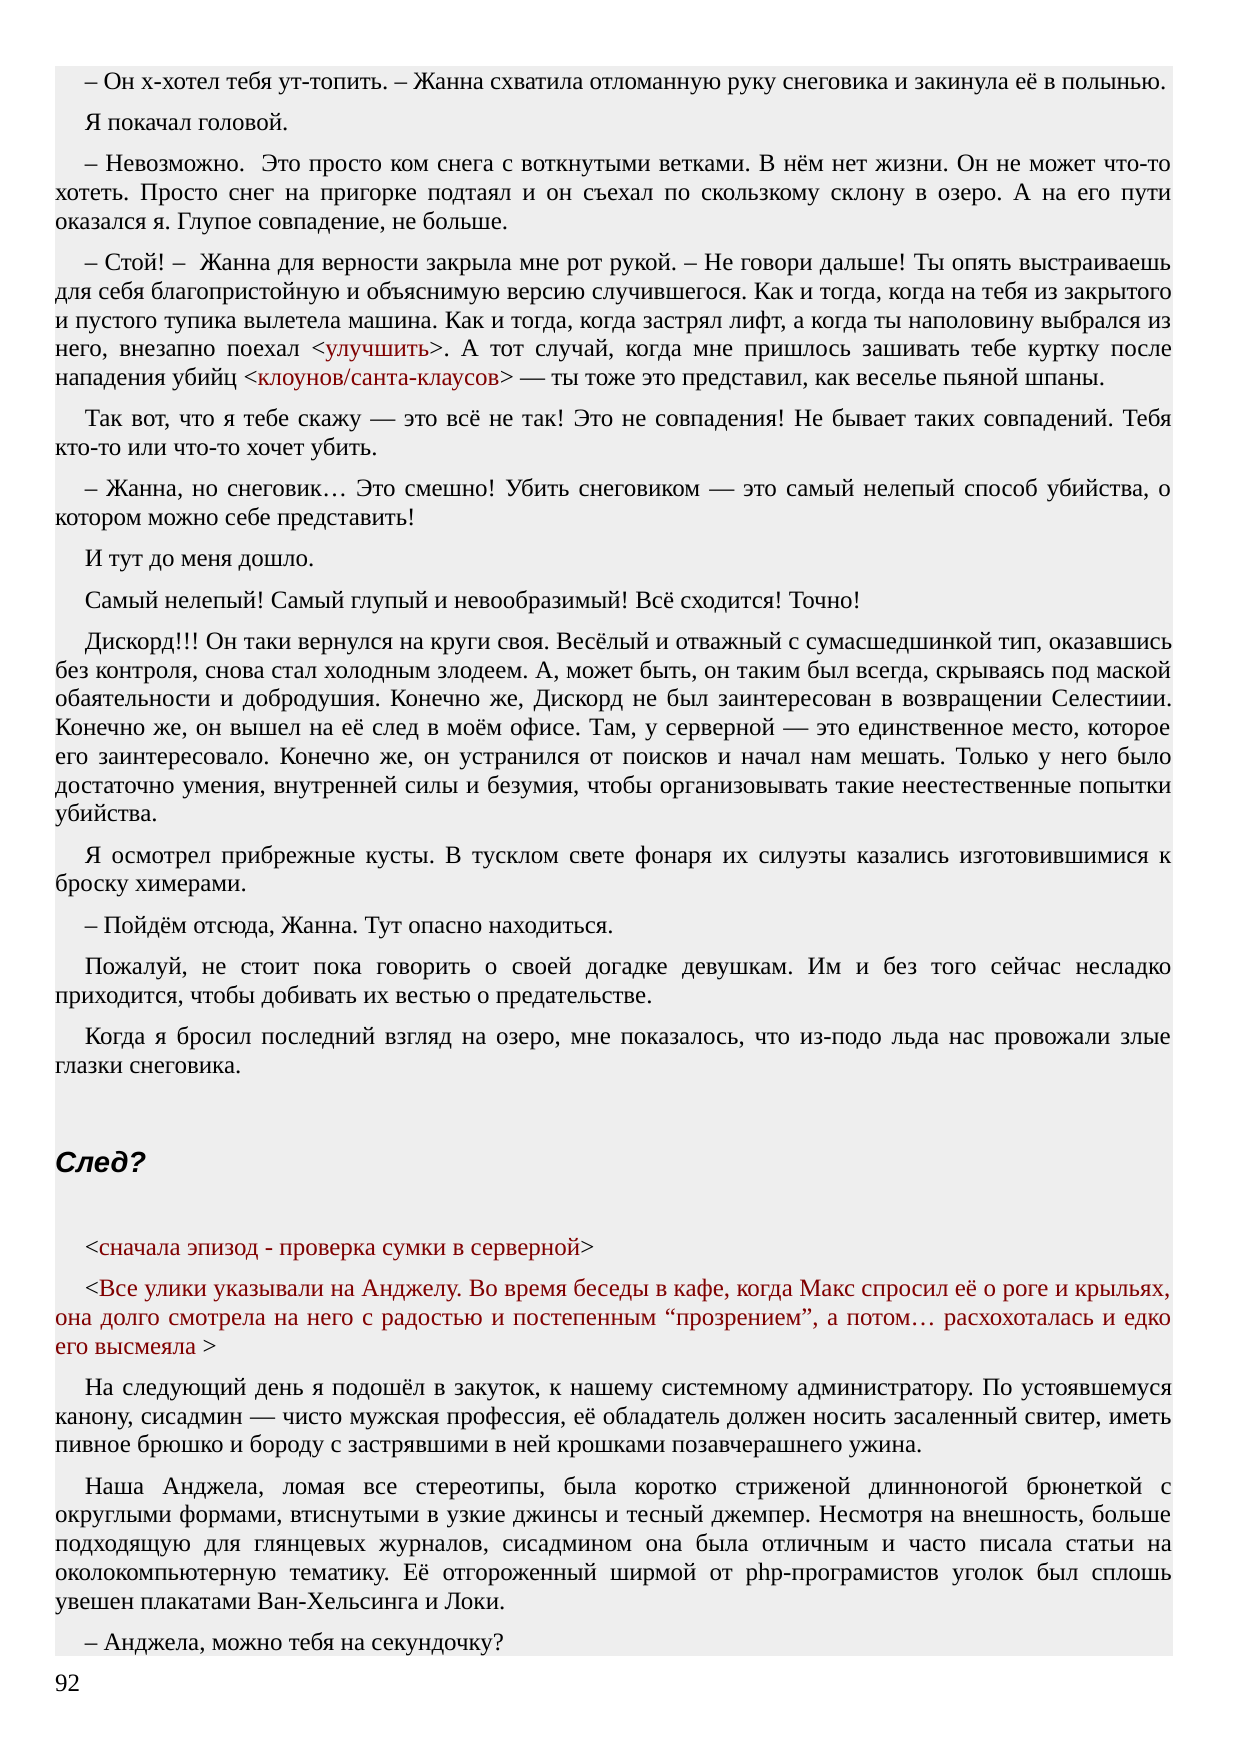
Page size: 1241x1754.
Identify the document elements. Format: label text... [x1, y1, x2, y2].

text – Он х-хотел тебя ут-топить. – Жанна схватила отломанную руку снеговика и закинула её в полынью. [55, 66, 1173, 95]
text – Невозможно. Это просто ком снега с воткнутыми ветками. В нём нет жизни. Он не может что-то хотеть. Просто снег на пригорке подтаял и он съехал по скользкому склону в озеро. А на его пути оказался я. Глупое совпадение, не больше. [55, 148, 1173, 235]
text Самый нелепый! Самый глупый и невообразимый! Всё сходится! Точно! [55, 585, 1173, 613]
text На следующий день я подошёл в закуток, к нашему системному администратору. По устоявшемуся канону, сисадмин — чисто мужская профессия, её обладатель должен носить засаленный свитер, иметь пивное брюшко и бороду с застрявшими в ней крошками позавчерашнего ужина. [55, 1372, 1173, 1458]
text Пожалуй, не стоит пока говорить о своей догадке девушкам. Им и без того сейчас несладко приходится, чтобы добивать их вестью о предательстве. [55, 951, 1173, 1008]
text Дискорд!!! Он таки вернулся на круги своя. Весёлый и отважный с сумасшедшинкой тип, оказавшись без контроля, снова стал холодным злодеем. А, может быть, он таким был всегда, скрываясь под маской обаятельности и добродушия. Конечно же, Дискорд не был заинтересован в возвращении Селестиии. Конечно же, он вышел на её след в моём офисе. Там, у серверной — это единственное место, которое его заинтересовало. Конечно же, он устранился от поисков и начал нам мешать. Только у него было достаточно умения, внутренней силы и безумия, чтобы организовывать такие неестественные попытки убийства. [55, 626, 1173, 827]
text – Пойдём отсюда, Жанна. Тут опасно находиться. [55, 910, 1173, 938]
text Я осмотрел прибрежные кусты. В тусклом свете фонаря их силуэты казались изготовившимися к броску химерами. [55, 840, 1173, 897]
text И тут до меня дошло. [55, 543, 1173, 572]
text – Жанна, но снеговик… Это смешно! Убить снеговиком — это самый нелепый способ убийства, о котором можно себе представить! [55, 473, 1173, 531]
text – Стой! – Жанна для верности закрыла мне рот рукой. – Не говори дальше! Ты опять выстраиваешь для себя благопристойную и объяснимую версию случившегося. Как и тогда, когда на тебя из закрытого и пустого тупика вылетела машина. Как и тогда, когда застрял лифт, а когда ты наполовину выбрался из него, внезапно поехал <улучшить>. А тот случай, когда мне пришлось зашивать тебе куртку после нападения убийц <клоунов/санта-клаусов> — ты тоже это представил, как веселье пьяной шпаны. [55, 247, 1173, 391]
subtitle След? [55, 1145, 1173, 1178]
text <сначала эпизод - проверка сумки в серверной> [55, 1232, 1173, 1261]
text Когда я бросил последний взгляд на озеро, мне показалось, что из-подо льда нас провожали злые глазки снеговика. [55, 1021, 1173, 1078]
text Наша Анджела, ломая все стереотипы, была коротко стриженой длинноногой брюнеткой с округлыми формами, втиснутыми в узкие джинсы и тесный джемпер. Несмотря на внешность, больше подходящую для глянцевых журналов, сисадмином она была отличным и часто писала статьи на околокомпьютерную тематику. Её отгороженный ширмой от php-програмистов уголок был сплошь увешен плакатами Ван-Хельсинга и Локи. [55, 1471, 1173, 1614]
text <Все улики указывали на Анджелу. Во время беседы в кафе, когда Макс спросил её о роге и крыльях, она долго смотрела на него с радостью и постепенным “прозрением”, а потом… расхохоталась и едко его высмеяла > [55, 1273, 1173, 1359]
text Я покачал головой. [55, 107, 1173, 136]
text Так вот, что я тебе скажу — это всё не так! Это не совпадения! Не бывает таких совпадений. Тебя кто-то или что-то хочет убить. [55, 403, 1173, 461]
text – Анджела, можно тебя на секундочку? [55, 1627, 1173, 1656]
